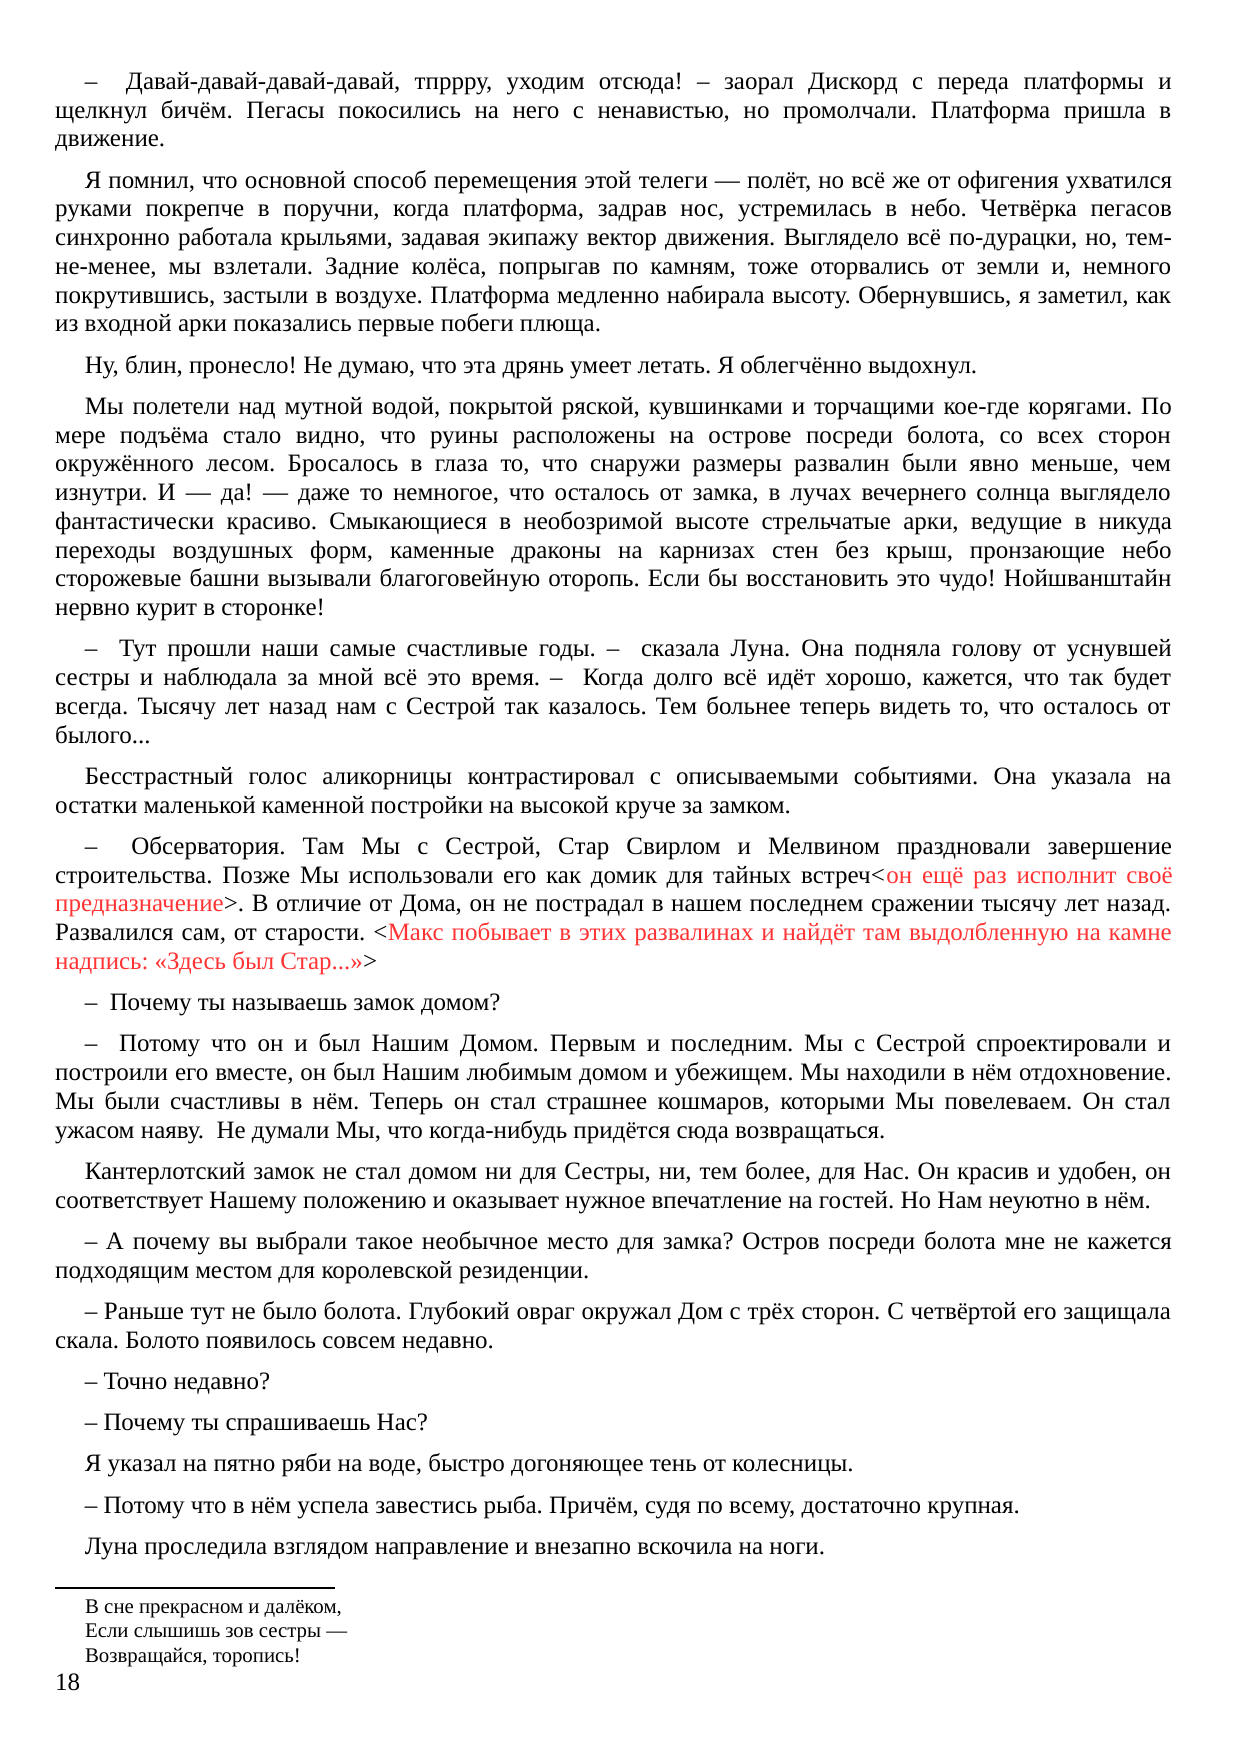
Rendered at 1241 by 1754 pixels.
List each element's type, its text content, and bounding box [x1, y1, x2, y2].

text Луна проследила взглядом направление и внезапно вскочила на ноги. [55, 1531, 1173, 1560]
text – Раньше тут не было болота. Глубокий овраг окружал Дом с трёх сторон. С четвёртой его защищала скала. Болото появилось совсем недавно. [55, 1296, 1173, 1353]
text Ну, блин, пронесло! Не думаю, что эта дрянь умеет летать. Я облегчённо выдохнул. [55, 350, 1173, 378]
text – Давай-давай-давай-давай, тпррру, уходим отсюда! – заорал Дискорд с переда платформы и щелкнул бичём. Пегасы покосились на него с ненавистью, но промолчали. Платформа пришла в движение. [55, 66, 1173, 152]
text – Тут прошли наши самые счастливые годы. – сказала Луна. Она подняла голову от уснувшей сестры и наблюдала за мной всё это время. – Когда долго всё идёт хорошо, кажется, что так будет всегда. Тысячу лет назад нам с Сестрой так казалось. Тем больнее теперь видеть то, что осталось от былого... [55, 633, 1173, 748]
text – Потому что он и был Нашим Домом. Первым и последним. Мы с Сестрой спроектировали и построили его вместе, он был Нашим любимым домом и убежищем. Мы находили в нём отдохновение. Мы были счастливы в нём. Теперь он стал страшнее кошмаров, которыми Мы повелеваем. Он стал ужасом наяву. Не думали Мы, что когда-нибудь придётся сюда возвращаться. [55, 1028, 1173, 1143]
text Кантерлотский замок не стал домом ни для Сестры, ни, тем более, для Нас. Он красив и удобен, он соответствует Нашему положению и оказывает нужное впечатление на гостей. Но Нам неуютно в нём. [55, 1156, 1173, 1213]
text Я помнил, что основной способ перемещения этой телеги — полёт, но всё же от офигения ухватился руками покрепче в поручни, когда платформа, задрав нос, устремилась в небо. Четвёрка пегасов синхронно работала крыльями, задавая экипажу вектор движения. Выглядело всё по-дурацки, но, тем-не-менее, мы взлетали. Задние колёса, попрыгав по камням, тоже оторвались от земли и, немного покрутившись, застыли в воздухе. Платформа медленно набирала высоту. Обернувшись, я заметил, как из входной арки показались первые побеги плюща. [55, 165, 1173, 337]
text Бесстрастный голос аликорницы контрастировал с описываемыми событиями. Она указала на остатки маленькой каменной постройки на высокой круче за замком. [55, 761, 1173, 818]
text – А почему вы выбрали такое необычное место для замка? Остров посреди болота мне не кажется подходящим местом для королевской резиденции. [55, 1226, 1173, 1283]
text Я указал на пятно ряби на воде, быстро догоняющее тень от колесницы. [55, 1448, 1173, 1477]
text В сне прекрасном и далёком, Если слышишь зов сестры — Возвращайся, торопись! [55, 1594, 1173, 1667]
text – Точно недавно? [55, 1366, 1173, 1395]
text Мы полетели над мутной водой, покрытой ряской, кувшинками и торчащими кое-где корягами. По мере подъёма стало видно, что руины расположены на острове посреди болота, со всех сторон окружённого лесом. Бросалось в глаза то, что снаружи размеры развалин были явно меньше, чем изнутри. И — да! — даже то немногое, что осталось от замка, в лучах вечернего солнца выглядело фантастически красиво. Смыкающиеся в необозримой высоте стрельчатые арки, ведущие в никуда переходы воздушных форм, каменные драконы на карнизах стен без крыш, пронзающие небо сторожевые башни вызывали благоговейную оторопь. Если бы восстановить это чудо! Нойшванштайн нервно курит в сторонке! [55, 391, 1173, 621]
text – Обсерватория. Там Мы с Сестрой, Стар Свирлом и Мелвином праздновали завершение строительства. Позже Мы использовали его как домик для тайных встреч<он ещё раз исполнит своё предназначение>. В отличие от Дома, он не пострадал в нашем последнем сражении тысячу лет назад. Развалился сам, от старости. <Макс побывает в этих развалинах и найдёт там выдолбленную на камне надпись: «Здесь был Стар...»> [55, 831, 1173, 975]
text – Почему ты называешь замок домом? [55, 987, 1173, 1016]
text – Потому что в нём успела завестись рыба. Причём, судя по всему, достаточно крупная. [55, 1490, 1173, 1518]
text – Почему ты спрашиваешь Нас? [55, 1407, 1173, 1436]
